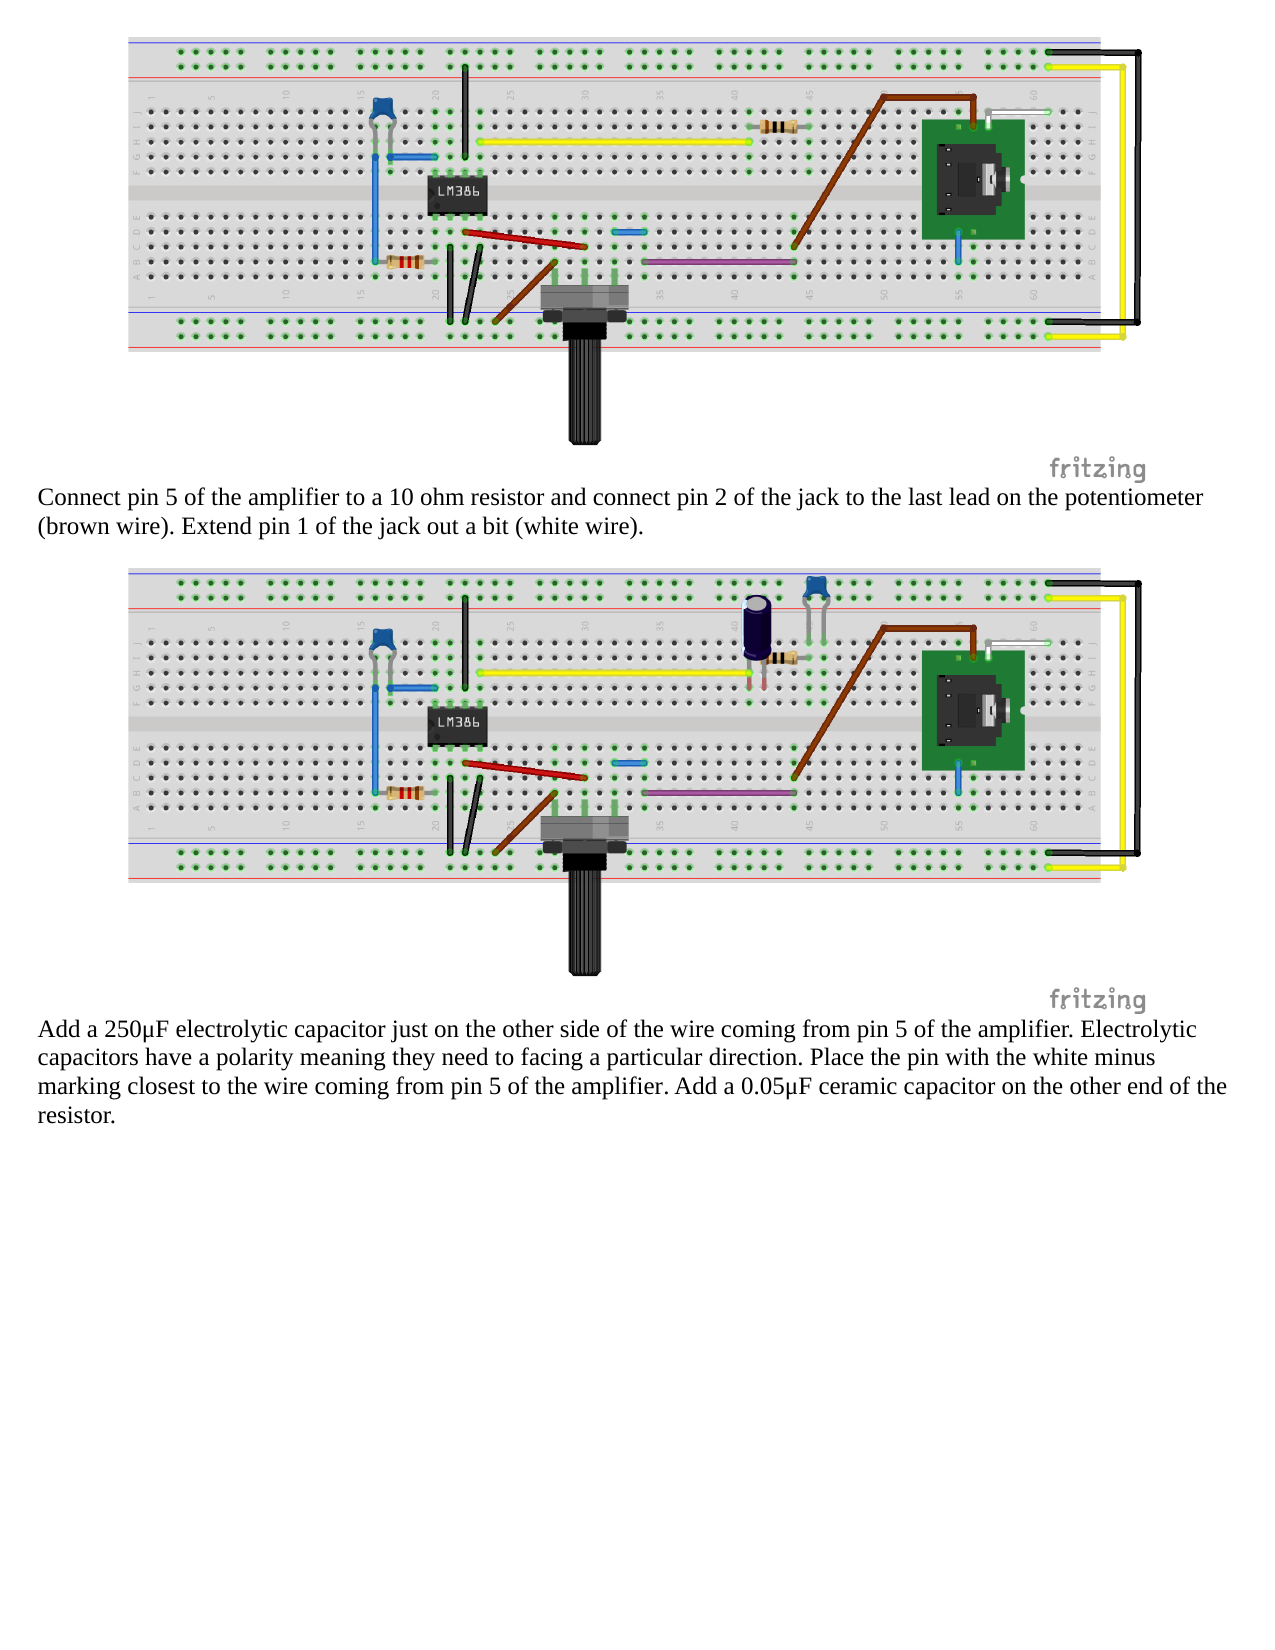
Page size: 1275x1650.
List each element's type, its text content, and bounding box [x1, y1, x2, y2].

picture [128, 568, 1147, 1014]
text Add a 250μF electrolytic capacitor just on the other side of the wire coming from pin 5 of the amplifier. Electrolytic capacitors have a polarity meaning they need to facing a particular direction. Place the pin with the white minus marking closest to the wire coming from pin 5 of the amplifier. Add a 0.05μF ceramic capacitor on the other end of the resistor. [37, 1014, 1237, 1129]
text Connect pin 5 of the amplifier to a 10 ohm resistor and connect pin 2 of the jack to the last lead on the potentiometer (brown wire). Extend pin 1 of the jack out a bit (white wire). [37, 483, 1237, 540]
picture [128, 37, 1147, 483]
